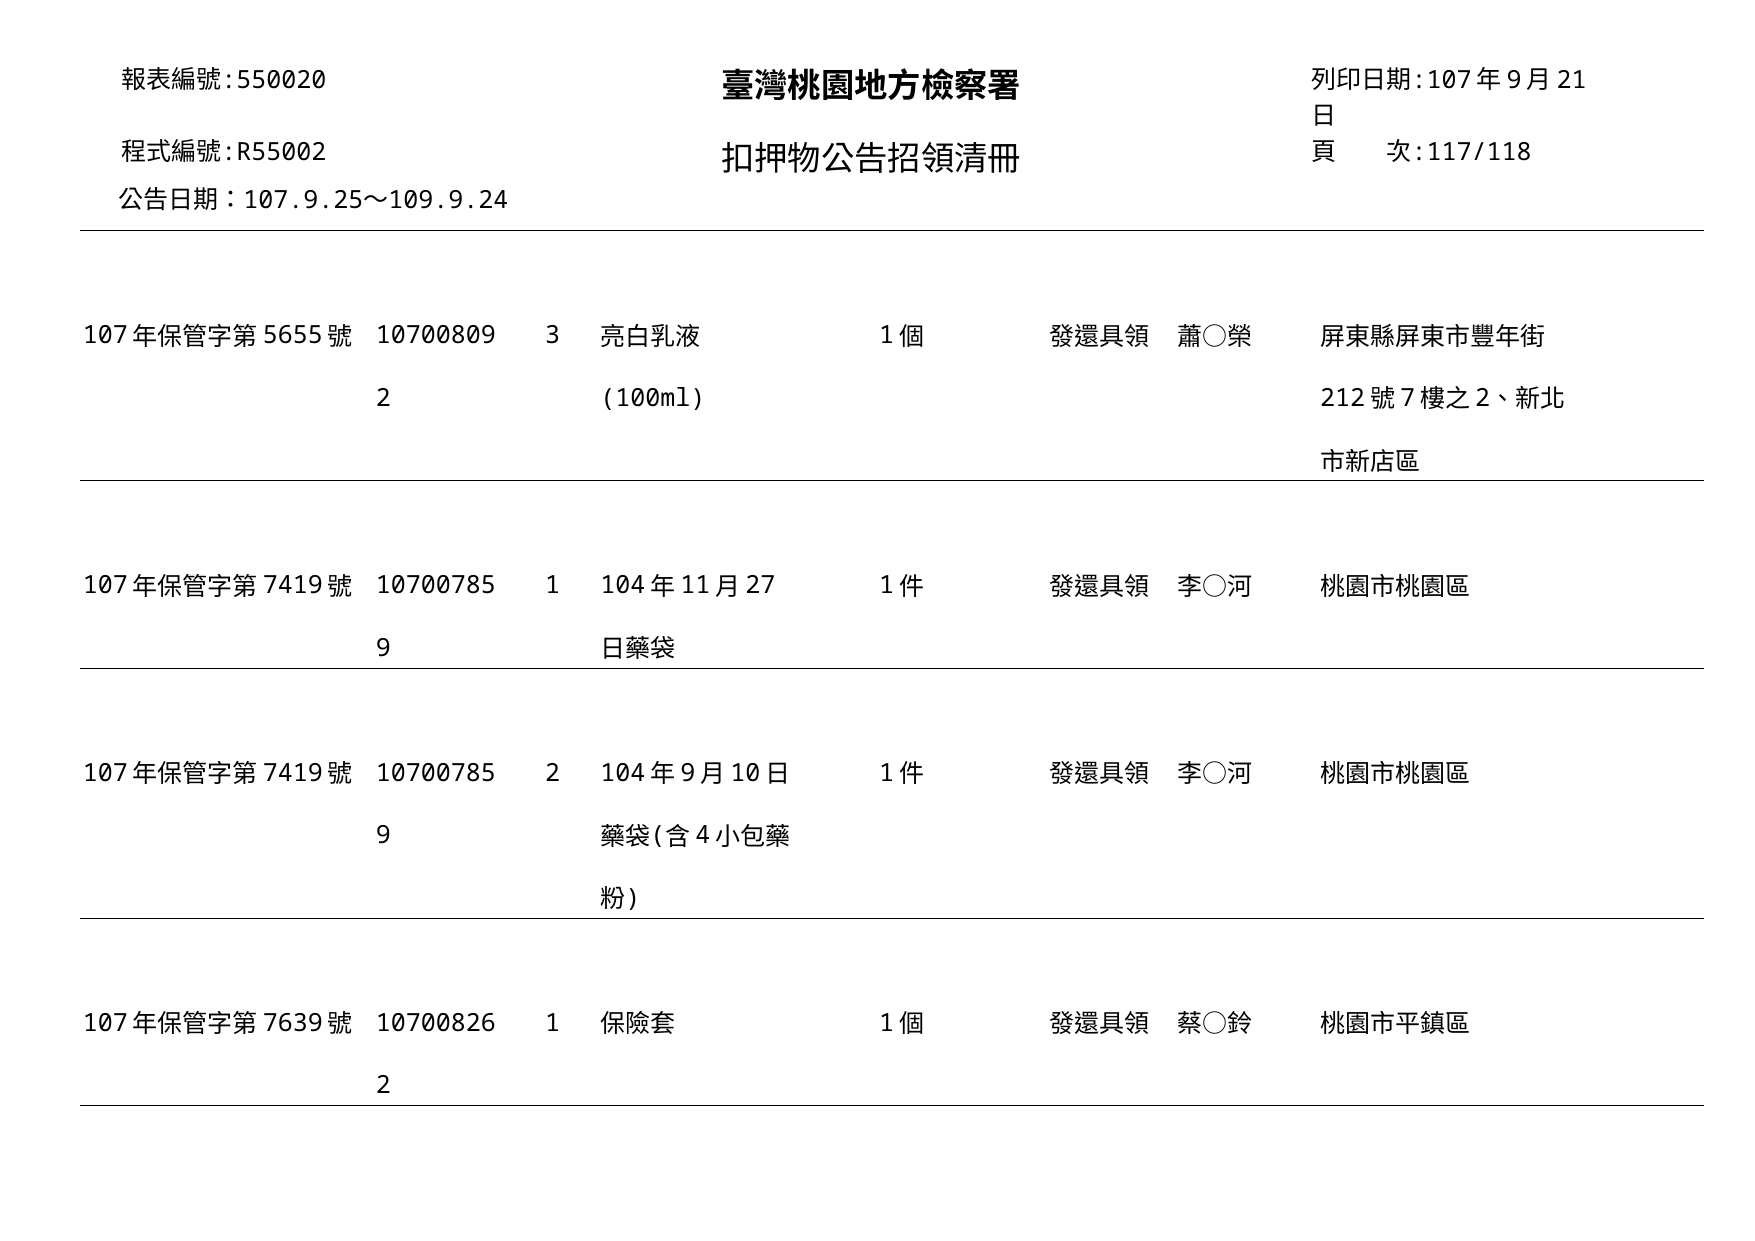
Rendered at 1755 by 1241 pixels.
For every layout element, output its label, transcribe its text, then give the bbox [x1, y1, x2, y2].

table_cell 發還具領 [1046, 231, 1175, 480]
table_cell 保險套 [597, 919, 807, 1105]
table_cell [1575, 231, 1704, 480]
table_cell [1575, 481, 1704, 667]
table_cell 屏東縣屏東市豐年街212號7樓之2、新北市新店區 [1317, 231, 1575, 480]
table_cell [927, 481, 1046, 667]
table_cell 發還具領 [1046, 481, 1175, 667]
table_cell [927, 669, 1046, 917]
table_cell 107年保管字第7419號 [80, 669, 373, 917]
table_cell 2 [507, 669, 597, 917]
table_cell 107年保管字第7419號 [80, 481, 373, 667]
table_cell 104年9月10日藥袋(含4小包藥粉) [597, 669, 807, 917]
table_cell [1575, 919, 1704, 1105]
table_cell 1件 [808, 481, 927, 667]
table_cell [1575, 669, 1704, 917]
table_cell 104年11月27日藥袋 [597, 481, 807, 667]
table_cell 107007859 [373, 669, 507, 917]
table_cell 亮白乳液(100ml) [597, 231, 807, 480]
table_cell 李○河 [1175, 669, 1317, 917]
table_cell 桃園市平鎮區 [1317, 919, 1575, 1105]
table_cell 1件 [808, 669, 927, 917]
table_cell 107008092 [373, 231, 507, 480]
table_cell 桃園市桃園區 [1317, 669, 1575, 917]
table_cell 107年保管字第7639號 [80, 919, 373, 1105]
table_cell 發還具領 [1046, 669, 1175, 917]
table_cell 蕭○榮 [1175, 231, 1317, 480]
table_cell 1 [507, 481, 597, 667]
table_cell 107年保管字第5655號 [80, 231, 373, 480]
table_cell 1個 [808, 919, 927, 1105]
table_cell [927, 919, 1046, 1105]
table_cell [927, 231, 1046, 480]
table_cell 蔡○鈴 [1175, 919, 1317, 1105]
table_cell 1 [507, 919, 597, 1105]
table_cell 桃園市桃園區 [1317, 481, 1575, 667]
table_cell 107007859 [373, 481, 507, 667]
table_cell 107008262 [373, 919, 507, 1105]
table_cell 李○河 [1175, 481, 1317, 667]
table_cell 發還具領 [1046, 919, 1175, 1105]
table_cell 1個 [808, 231, 927, 480]
table_cell 3 [507, 231, 597, 480]
